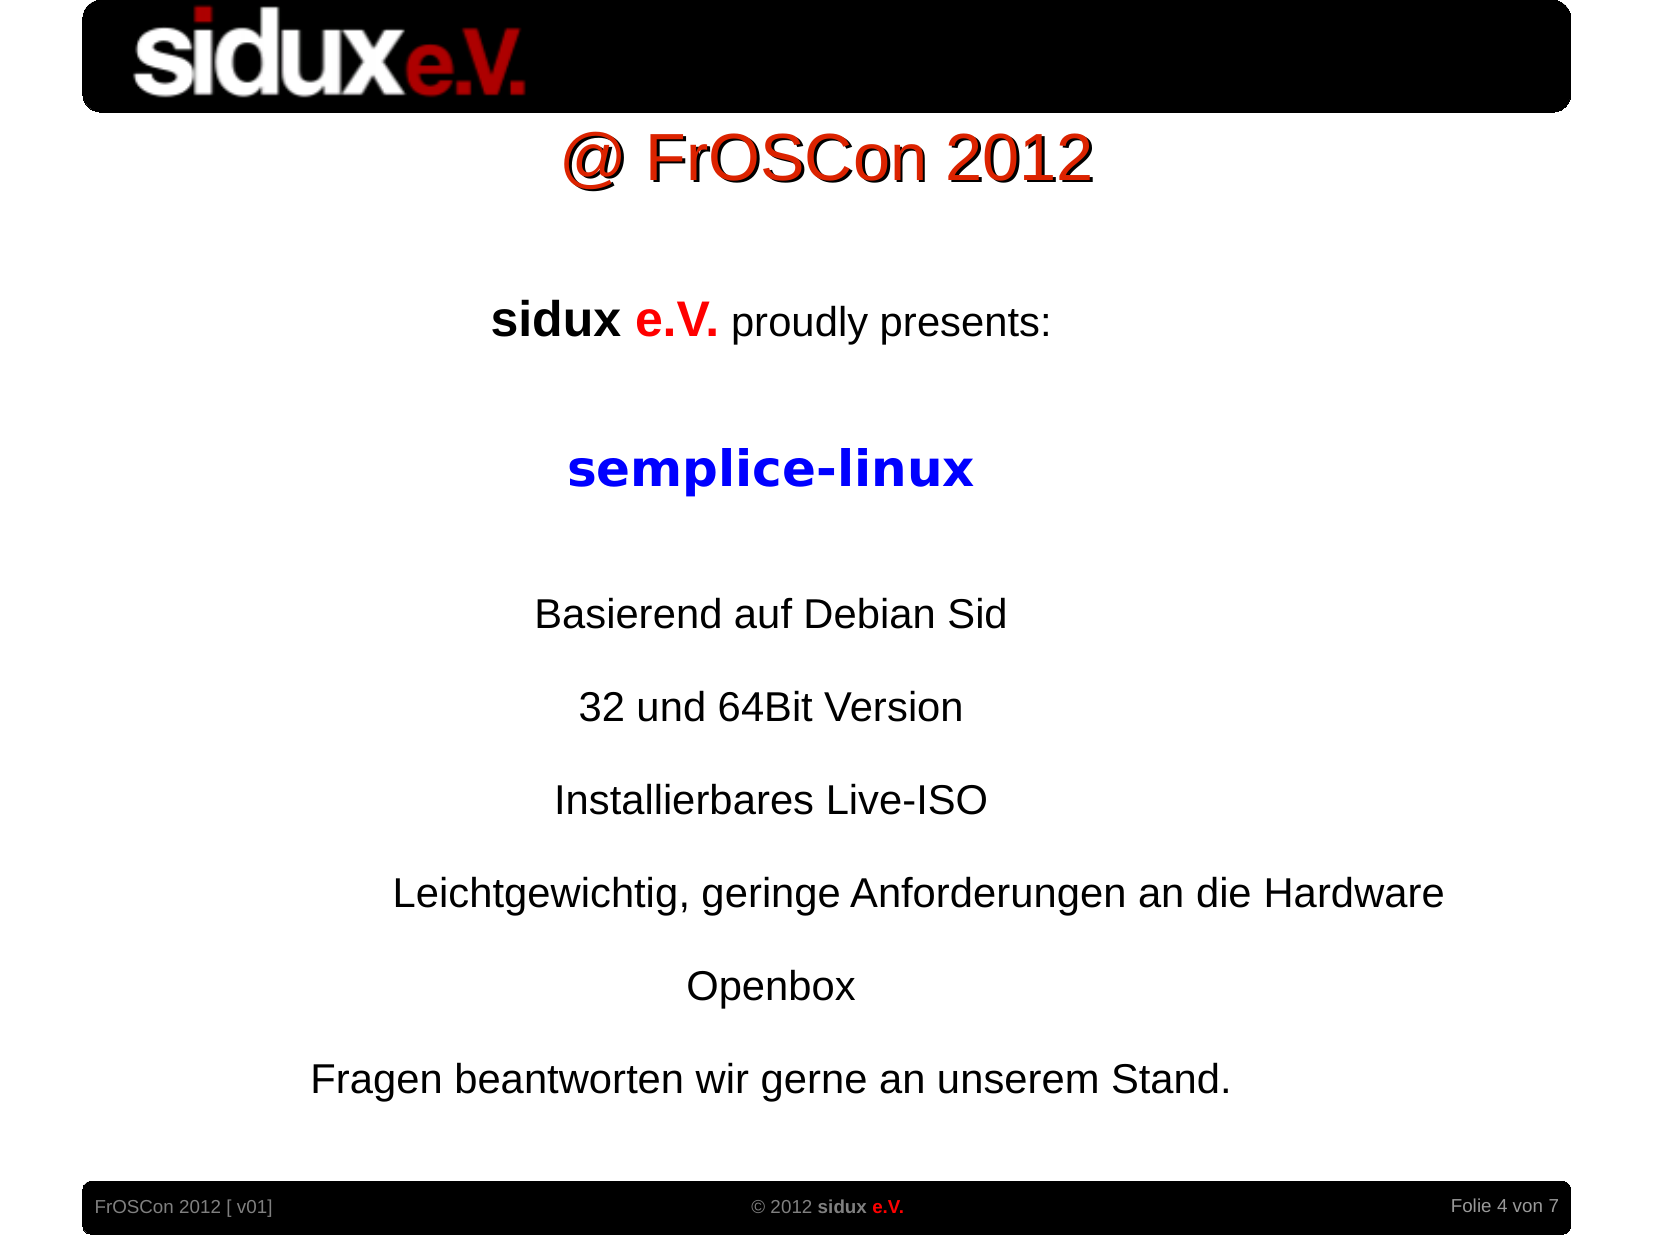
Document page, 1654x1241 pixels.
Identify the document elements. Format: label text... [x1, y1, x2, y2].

picture [113, 0, 532, 110]
text_box @ FrOSCon 2012 [82, 112, 1571, 213]
text_box sidux e.V. proudly presents: semplice-linux Basierend auf Debian Sid 32 und 64Bit Version Installierbares Live-ISO Leichtgewichtig, geringe Anforderungen an die Hardware Openbox Fragen beantworten wir gerne an unserem Stand. [82, 224, 1571, 1170]
